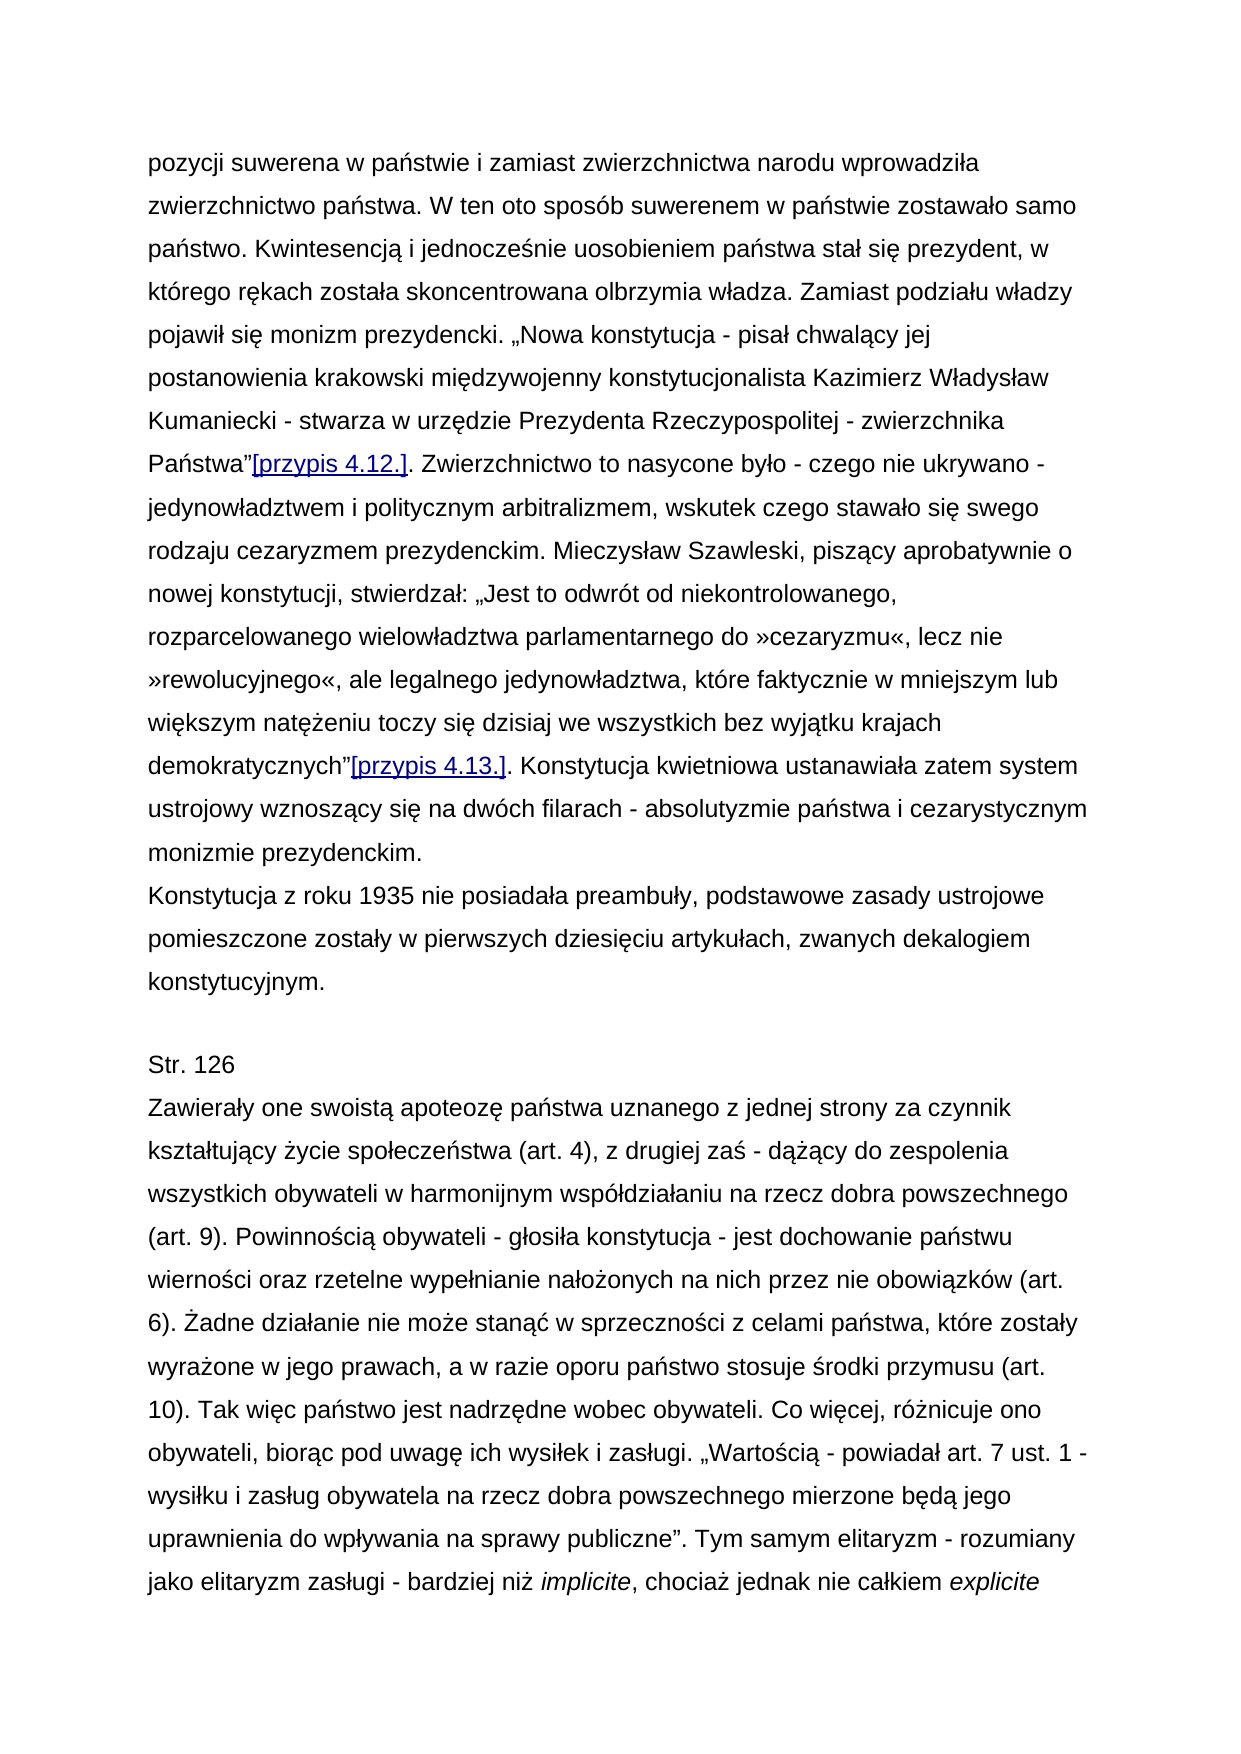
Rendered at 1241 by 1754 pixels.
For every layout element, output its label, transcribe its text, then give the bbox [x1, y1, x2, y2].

text pozycji suwerena w państwie i zamiast zwierzchnictwa narodu wprowadziła zwierzchnictwo państwa. W ten oto sposób suwerenem w państwie zostawało samo państwo. Kwintesencją i jednocześnie uosobieniem państwa stał się prezydent, w którego rękach została skoncentrowana olbrzymia władza. Zamiast podziału władzy pojawił się monizm prezydencki. „Nowa konstytucja - pisał chwalący jej postanowienia krakowski międzywojenny konstytucjonalista Kazimierz Władysław Kumaniecki - stwarza w urzędzie Prezydenta Rzeczypospolitej - zwierzchnika Państwa”[przypis 4.12.]. Zwierzchnictwo to nasycone było - czego nie ukrywano - jedynowładztwem i politycznym arbitralizmem, wskutek czego stawało się swego rodzaju cezaryzmem prezydenckim. Mieczysław Szawleski, piszący aprobatywnie o nowej konstytucji, stwierdzał: „Jest to odwrót od niekontrolowanego, rozparcelowanego wielowładztwa parlamentarnego do »cezaryzmu«, lecz nie »rewolucyjnego«, ale legalnego jedynowładztwa, które faktycznie w mniejszym lub większym natężeniu toczy się dzisiaj we wszystkich bez wyjątku krajach demokratycznych”[przypis 4.13.]. Konstytucja kwietniowa ustanawiała zatem system ustrojowy wznoszący się na dwóch filarach - absolutyzmie państwa i cezarystycznym monizmie prezydenckim. [148, 148, 1093, 866]
text Zawierały one swoistą apoteozę państwa uznanego z jednej strony za czynnik kształtujący życie społeczeństwa (art. 4), z drugiej zaś - dążący do zespolenia wszystkich obywateli w harmonijnym współdziałaniu na rzecz dobra powszechnego (art. 9). Powinnością obywateli - głosiła konstytucja - jest dochowanie państwu wierności oraz rzetelne wypełnianie nałożonych na nich przez nie obowiązków (art. 6). Żadne działanie nie może stanąć w sprzeczności z celami państwa, które zostały wyrażone w jego prawach, a w razie oporu państwo stosuje środki przymusu (art. 10). Tak więc państwo jest nadrzędne wobec obywateli. Co więcej, różnicuje ono obywateli, biorąc pod uwagę ich wysiłek i zasługi. „Wartością - powiadał art. 7 ust. 1 - wysiłku i zasług obywatela na rzecz dobra powszechnego mierzone będą jego uprawnienia do wpływania na sprawy publiczne”. Tym samym elitaryzm - rozumiany jako elitaryzm zasługi - bardziej niż implicite, chociaż jednak nie całkiem explicite [148, 1093, 1093, 1596]
text Str. 126 [148, 1049, 1093, 1078]
text Konstytucja z roku 1935 nie posiadała preambuły, podstawowe zasady ustrojowe pomieszczone zostały w pierwszych dziesięciu artykułach, zwanych dekalogiem konstytucyjnym. [148, 881, 1093, 996]
